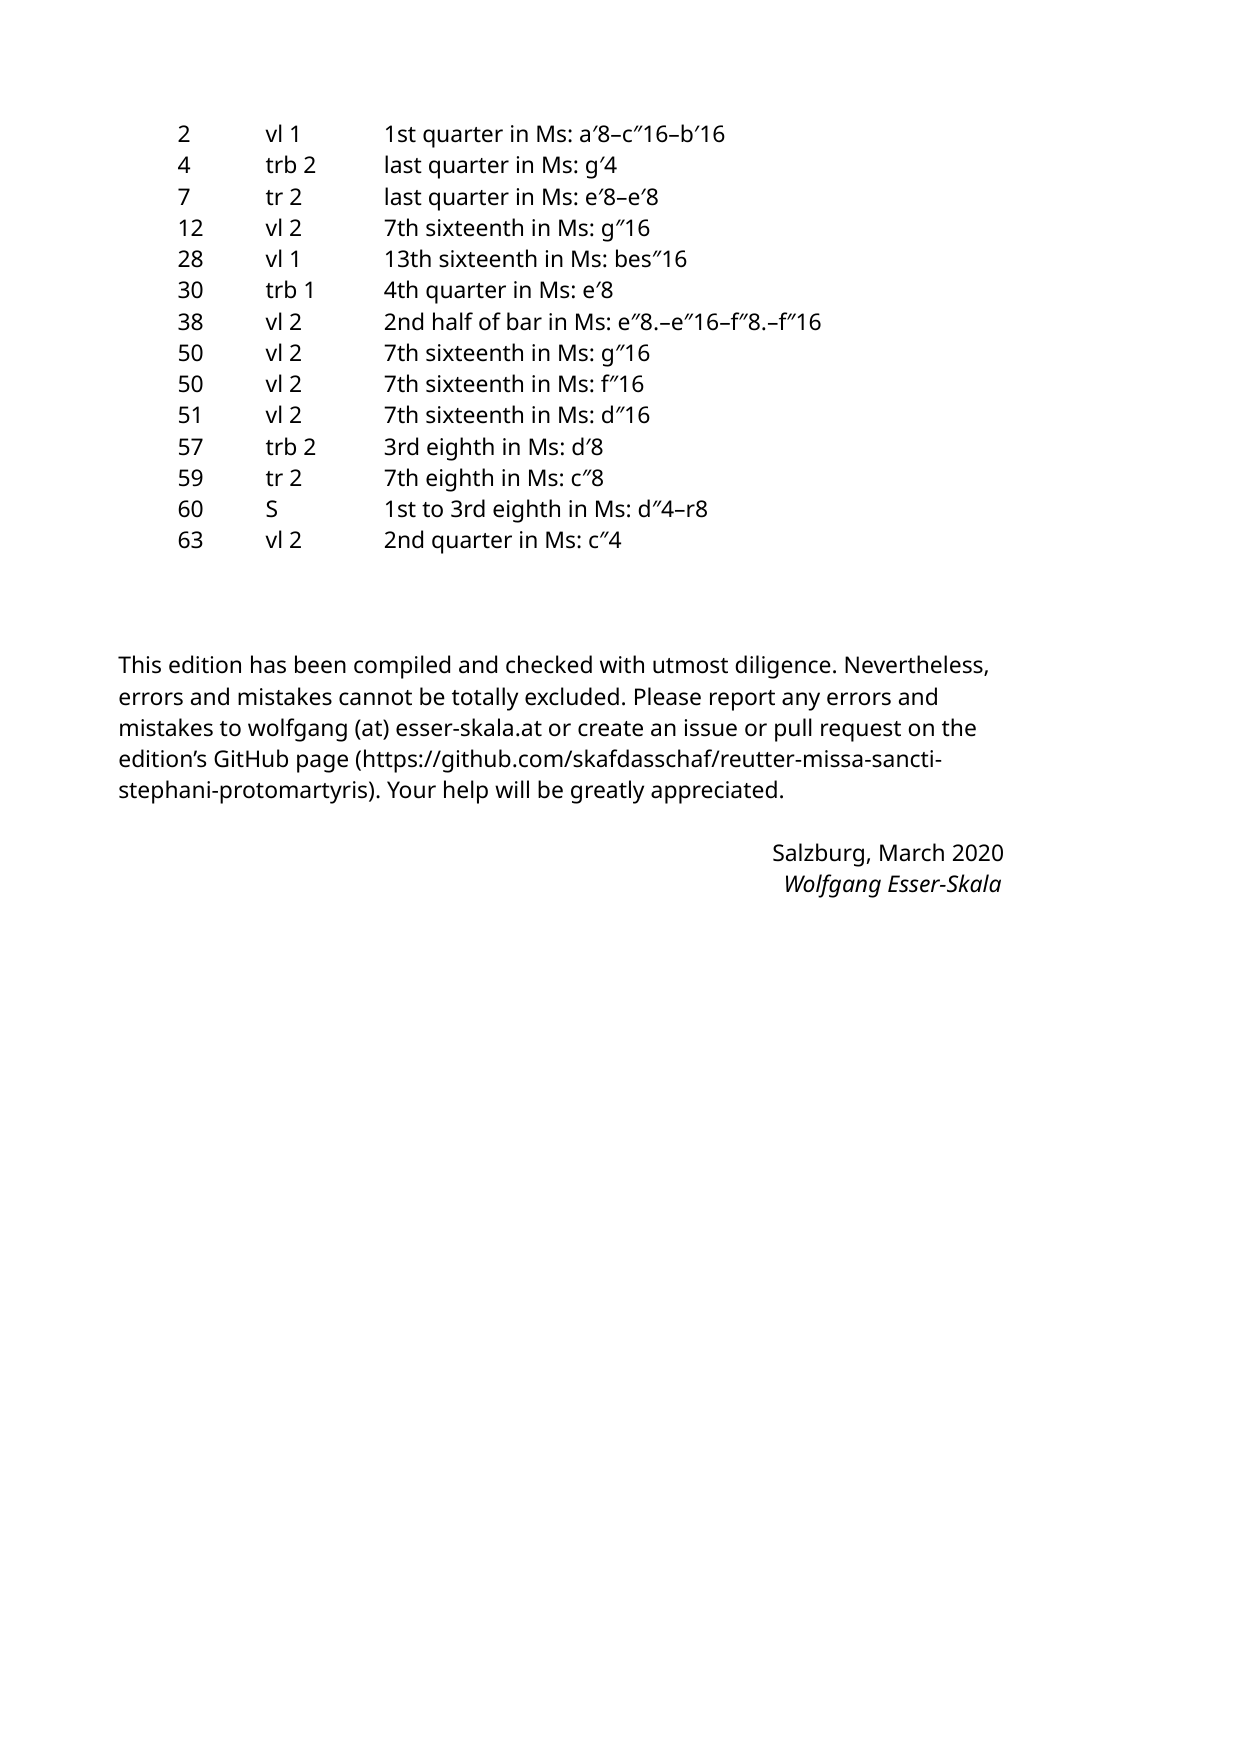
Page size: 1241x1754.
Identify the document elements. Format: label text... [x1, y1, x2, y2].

text 2 vl 1 1st quarter in Ms: a′8–c″16–b′16 4 trb 2 last quarter in Ms: g′4 7 tr 2 last quarter in Ms: e′8–e′8 12 vl 2 7th sixteenth in Ms: g″16 28 vl 1 13th sixteenth in Ms: bes″16 30 trb 1 4th quarter in Ms: e′8 38 vl 2 2nd half of bar in Ms: e″8.–e″16–f″8.–f″16 50 vl 2 7th sixteenth in Ms: g″16 50 vl 2 7th sixteenth in Ms: f″16 51 vl 2 7th sixteenth in Ms: d″16 57 trb 2 3rd eighth in Ms: d′8 59 tr 2 7th eighth in Ms: c″8 60 S 1st to 3rd eighth in Ms: d″4–r8 63 vl 2 2nd quarter in Ms: c″4 This edition has been compiled and checked with utmost diligence. Nevertheless, errors and mistakes cannot be totally excluded. Please report any errors and mistakes to wolfgang (at) esser-skala.at or create an issue or pull request on the edition’s GitHub page (https://github.com/skafdasschaf/reutter-missa-sancti-stephani-protomartyris). Your help will be greatly appreciated. [118, 118, 1004, 806]
text Salzburg, March 2020 Wolfgang Esser-Skala [118, 837, 1004, 899]
